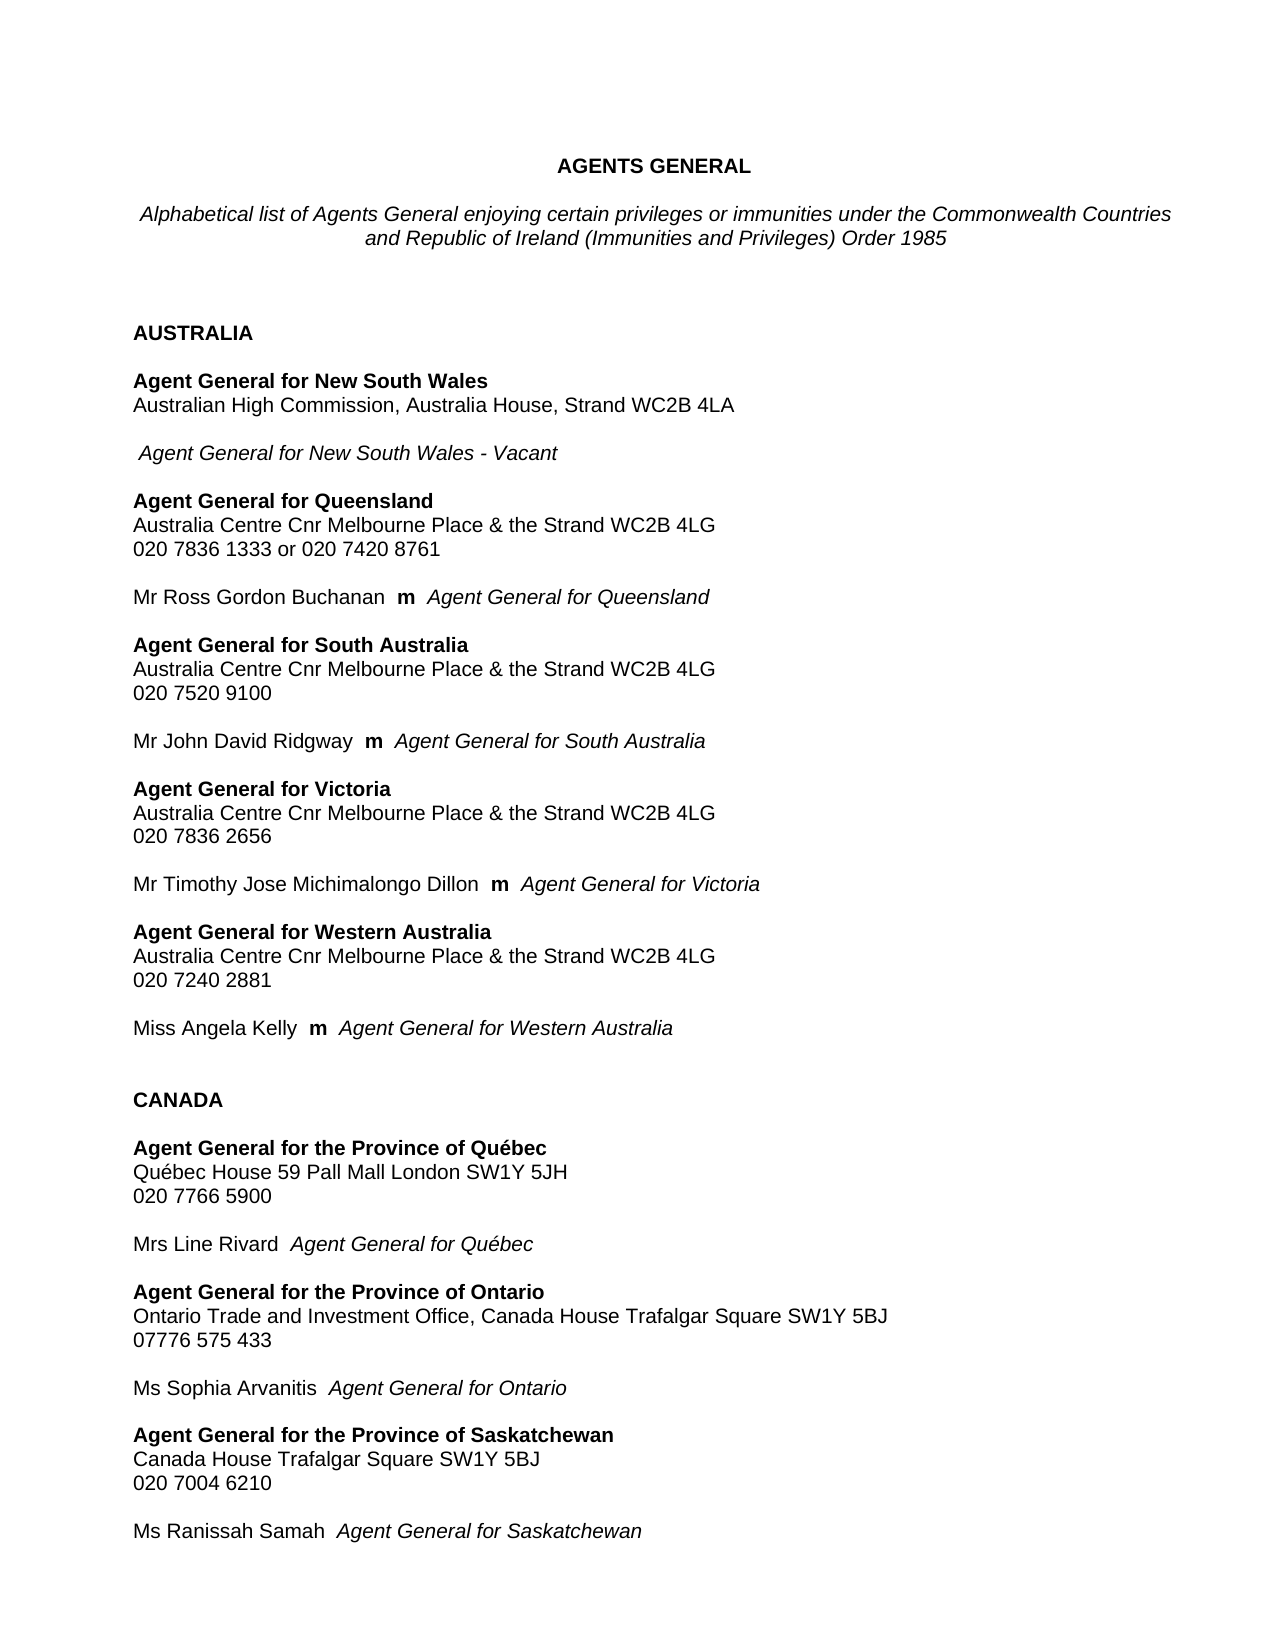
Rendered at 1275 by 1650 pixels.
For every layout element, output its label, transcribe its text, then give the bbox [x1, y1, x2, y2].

text Ms Sophia Arvanitis Agent General for Ontario [133, 1375, 1181, 1399]
text 020 7766 5900 [133, 1184, 1181, 1208]
text Agent General for the Province of Ontario [133, 1279, 1181, 1303]
text Agent General for the Province of Québec [133, 1136, 1181, 1160]
subtitle AUSTRALIA [133, 321, 1181, 345]
text Australia Centre Cnr Melbourne Place & the Strand WC2B 4LG [133, 800, 1181, 824]
text Mr John David Ridgway m Agent General for South Australia [133, 728, 1181, 752]
subtitle AGENTS GENERAL [133, 153, 1181, 177]
text Mrs Line Rivard Agent General for Québec [133, 1232, 1181, 1256]
text Ms Ranissah Samah Agent General for Saskatchewan [133, 1519, 1181, 1543]
text Alphabetical list of Agents General enjoying certain privileges or immunities under the Commonwealth Countries and Republic of Ireland (Immunities and Privileges) Order 1985 [133, 201, 1181, 249]
text Agent General for the Province of Saskatchewan [133, 1423, 1181, 1447]
text 020 7520 9100 [133, 681, 1181, 704]
text Agent General for New South Wales [133, 369, 1181, 393]
text Australia Centre Cnr Melbourne Place & the Strand WC2B 4LG [133, 657, 1181, 681]
subtitle Agent General for Western Australia [133, 920, 1181, 944]
subtitle Agent General for Victoria [133, 776, 1181, 800]
text Australia Centre Cnr Melbourne Place & the Strand WC2B 4LG [133, 944, 1181, 968]
text Canada House Trafalgar Square SW1Y 5BJ [133, 1447, 1181, 1471]
text CANADA [133, 1088, 1181, 1112]
text Mr Timothy Jose Michimalongo Dillon m Agent General for Victoria [133, 872, 1181, 896]
text 020 7004 6210 [133, 1471, 1181, 1495]
text Ontario Trade and Investment Office, Canada House Trafalgar Square SW1Y 5BJ [133, 1303, 1181, 1327]
text Miss Angela Kelly m Agent General for Western Australia [133, 1016, 1181, 1040]
text Agent General for New South Wales - Vacant [133, 441, 1181, 465]
subtitle Agent General for South Australia [133, 633, 1181, 657]
text Mr Ross Gordon Buchanan m Agent General for Queensland [133, 585, 1181, 609]
text 07776 575 433 [133, 1327, 1181, 1351]
text Québec House 59 Pall Mall London SW1Y 5JH [133, 1160, 1181, 1184]
text 020 7836 2656 [133, 824, 1181, 848]
text 020 7836 1333 or 020 7420 8761 [133, 537, 1181, 561]
text 020 7240 2881 [133, 968, 1181, 992]
subtitle Agent General for Queensland [133, 489, 1181, 513]
text Australia Centre Cnr Melbourne Place & the Strand WC2B 4LG [133, 513, 1181, 537]
text Australian High Commission, Australia House, Strand WC2B 4LA [133, 393, 1181, 417]
